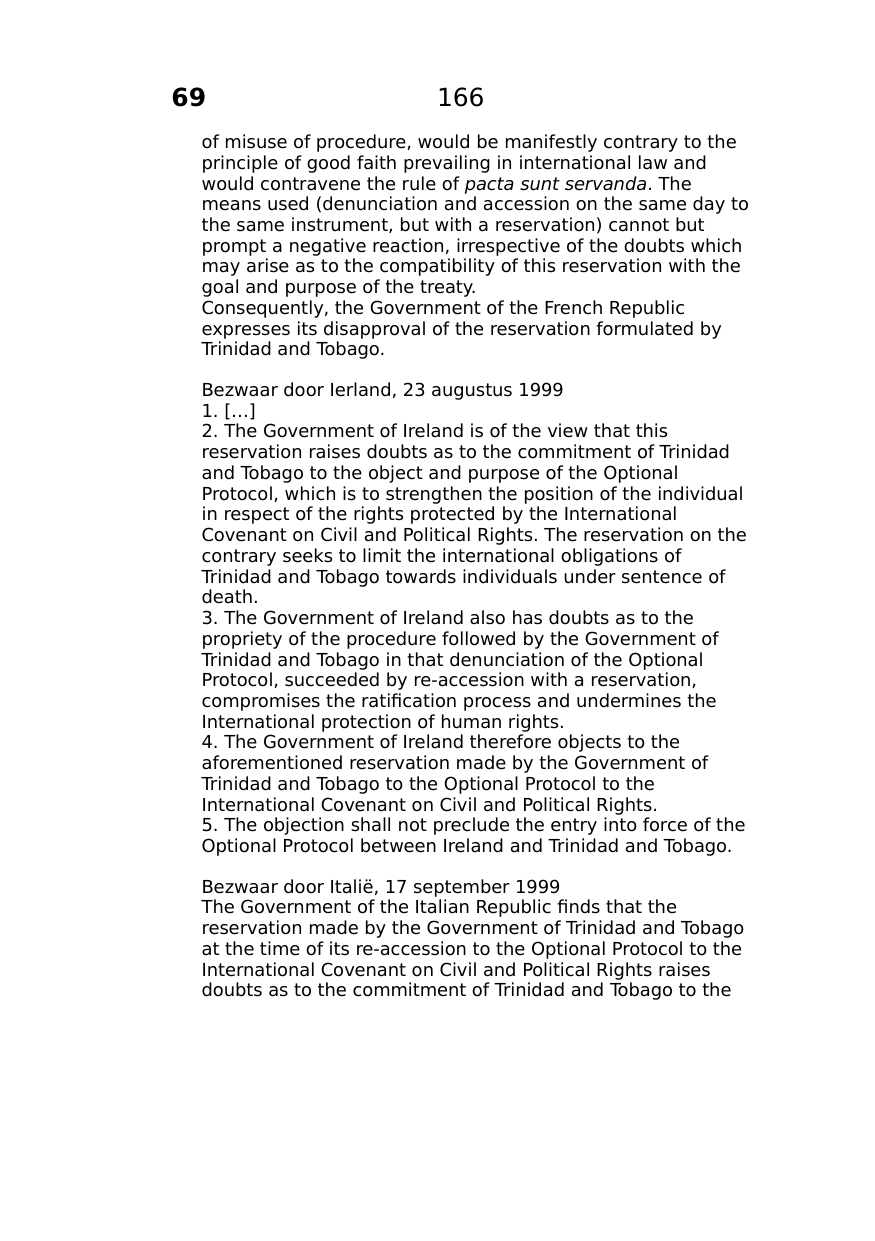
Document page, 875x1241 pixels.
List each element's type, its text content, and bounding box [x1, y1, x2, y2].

text 4. The Government of Ireland therefore objects to the aforementioned reservation made by the Government of Trinidad and Tobago to the Optional Protocol to the International Covenant on Civil and Political Rights. [201, 732, 756, 815]
text 3. The Government of Ireland also has doubts as to the propriety of the procedure followed by the Government of Trinidad and Tobago in that denunciation of the Optional Protocol, succeeded by re-accession with a reservation, compromises the ratification process and undermines the International protection of human rights. [201, 608, 756, 732]
text The Government of the Italian Republic finds that the reservation made by the Government of Trinidad and Tobago at the time of its re-accession to the Optional Protocol to the International Covenant on Civil and Political Rights raises doubts as to the commitment of Trinidad and Tobago to the [201, 897, 756, 1001]
text Consequently, the Government of the French Republic expresses its disapproval of the reservation formulated by Trinidad and Tobago. [201, 298, 756, 360]
text 1. […] [201, 401, 756, 421]
text 5. The objection shall not preclude the entry into force of the Optional Protocol between Ireland and Trinidad and Tobago. [201, 815, 756, 857]
text Bezwaar door Italië, 17 september 1999 [201, 877, 756, 897]
text Bezwaar door Ierland, 23 augustus 1999 [201, 380, 756, 401]
text of misuse of procedure, would be manifestly contrary to the principle of good faith prevailing in international law and would contravene the rule of pacta sunt servanda. The means used (denunciation and accession on the same day to the same instrument, but with a reservation) cannot but prompt a negative reaction, irrespective of the doubts which may arise as to the compatibility of this reservation with the goal and purpose of the treaty. [201, 132, 756, 298]
text 2. The Government of Ireland is of the view that this reservation raises doubts as to the commitment of Trinidad and Tobago to the object and purpose of the Optional Protocol, which is to strengthen the position of the individual in respect of the rights protected by the International Covenant on Civil and Political Rights. The reservation on the contrary seeks to limit the international obligations of Trinidad and Tobago towards individuals under sentence of death. [201, 421, 756, 608]
